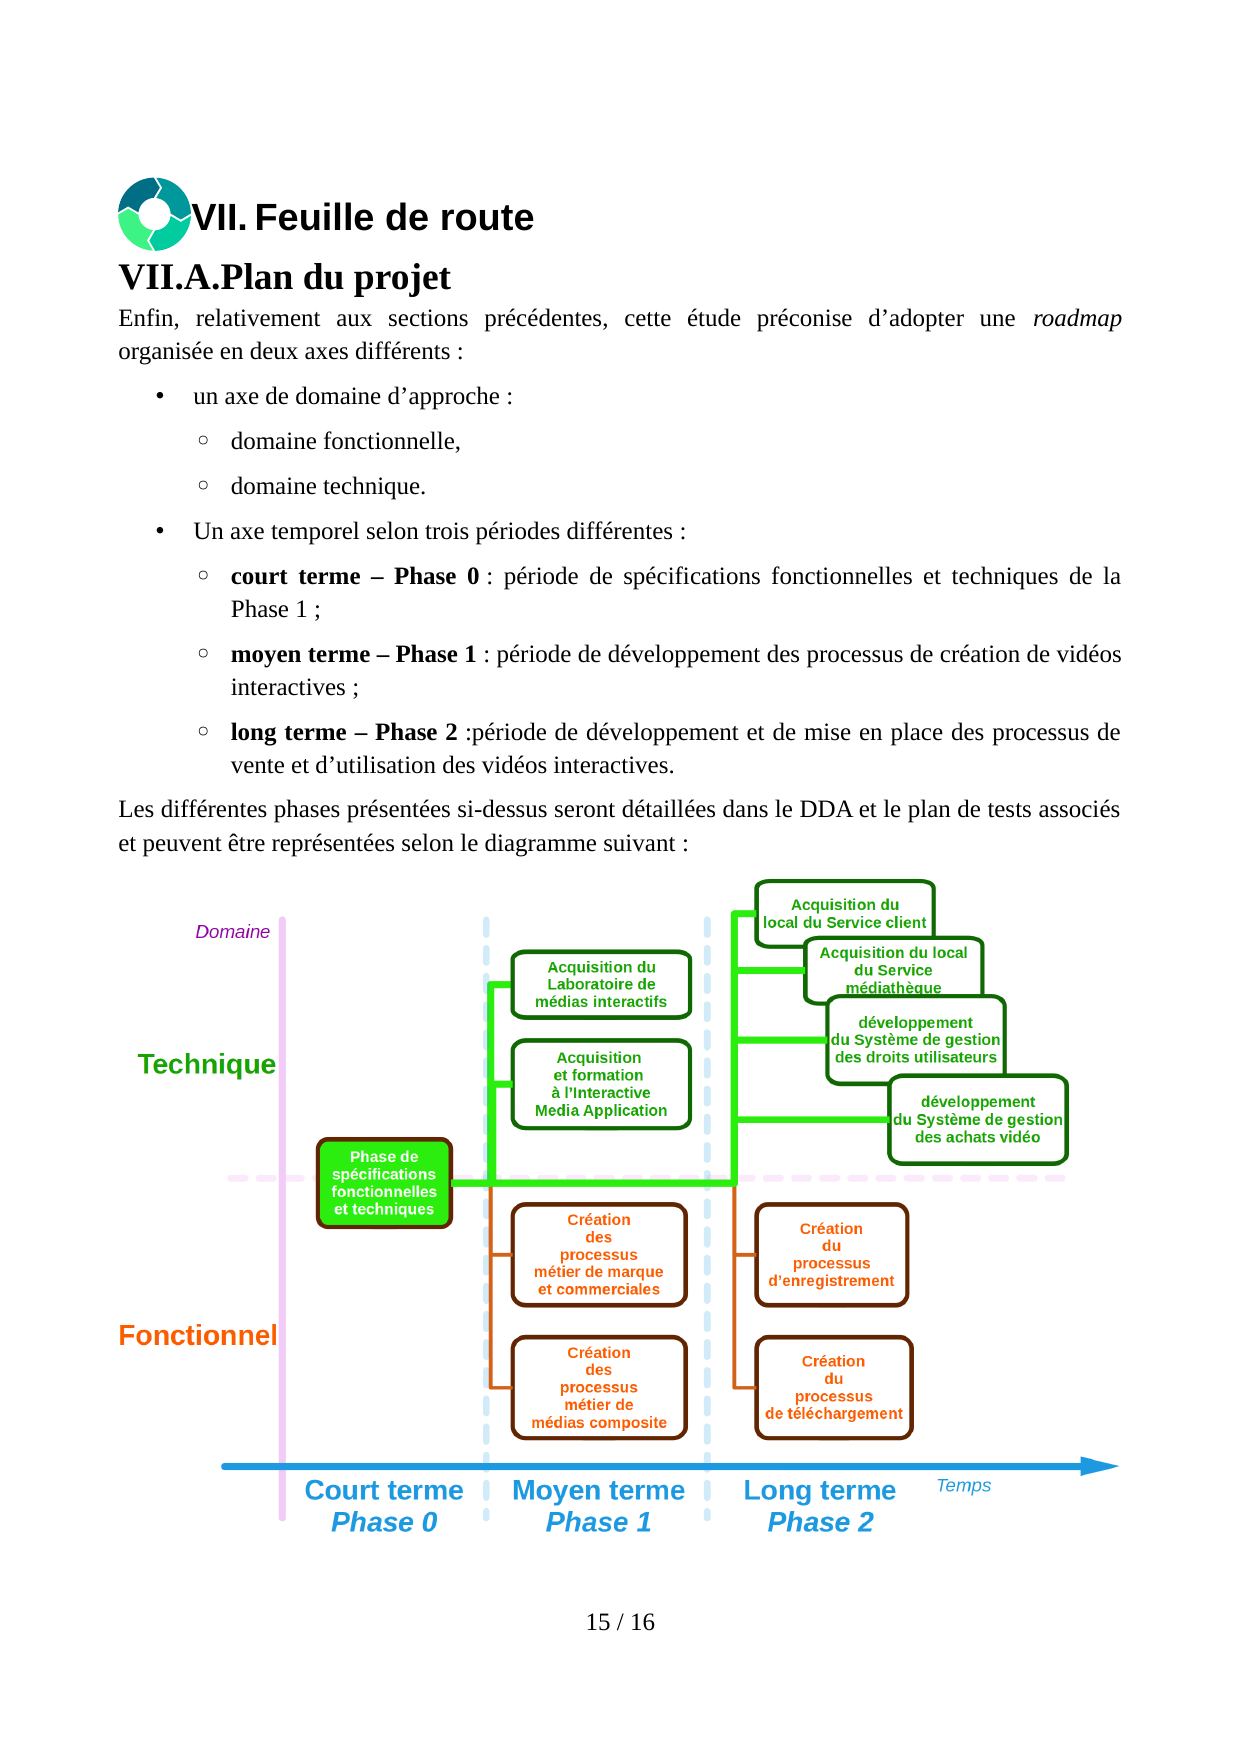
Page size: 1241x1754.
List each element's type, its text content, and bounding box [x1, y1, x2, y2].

text Les différentes phases présentées si-dessus seront détaillées dans le DDA et le plan de tests associés et peuvent être représentées selon le diagramme suivant : [118, 794, 1122, 856]
list un axe de domaine d’approche : [156, 381, 1122, 410]
text Enfin, relativement aux sections précédentes, cette étude préconise d’adopter une roadmap organisée en deux axes différents : [118, 303, 1122, 365]
subtitle Plan du projet [118, 254, 1122, 297]
list domaine technique. [193, 471, 1122, 500]
list court terme – Phase 0 : période de spécifications fonctionnelles et techniques de la Phase 1 ; [193, 561, 1122, 623]
subtitle Feuille de route [175, 195, 1122, 239]
list domaine fonctionnelle, [193, 426, 1122, 455]
list Un axe temporel selon trois périodes différentes : [156, 516, 1122, 545]
list moyen terme – Phase 1 : période de développement des processus de création de vidéos interactives ; [193, 639, 1122, 701]
subtitle [138, 195, 174, 239]
list long terme – Phase 2 :période de développement et de mise en place des processus de vente et d’utilisation des vidéos interactives. [193, 717, 1122, 778]
picture [118, 878, 1123, 1533]
